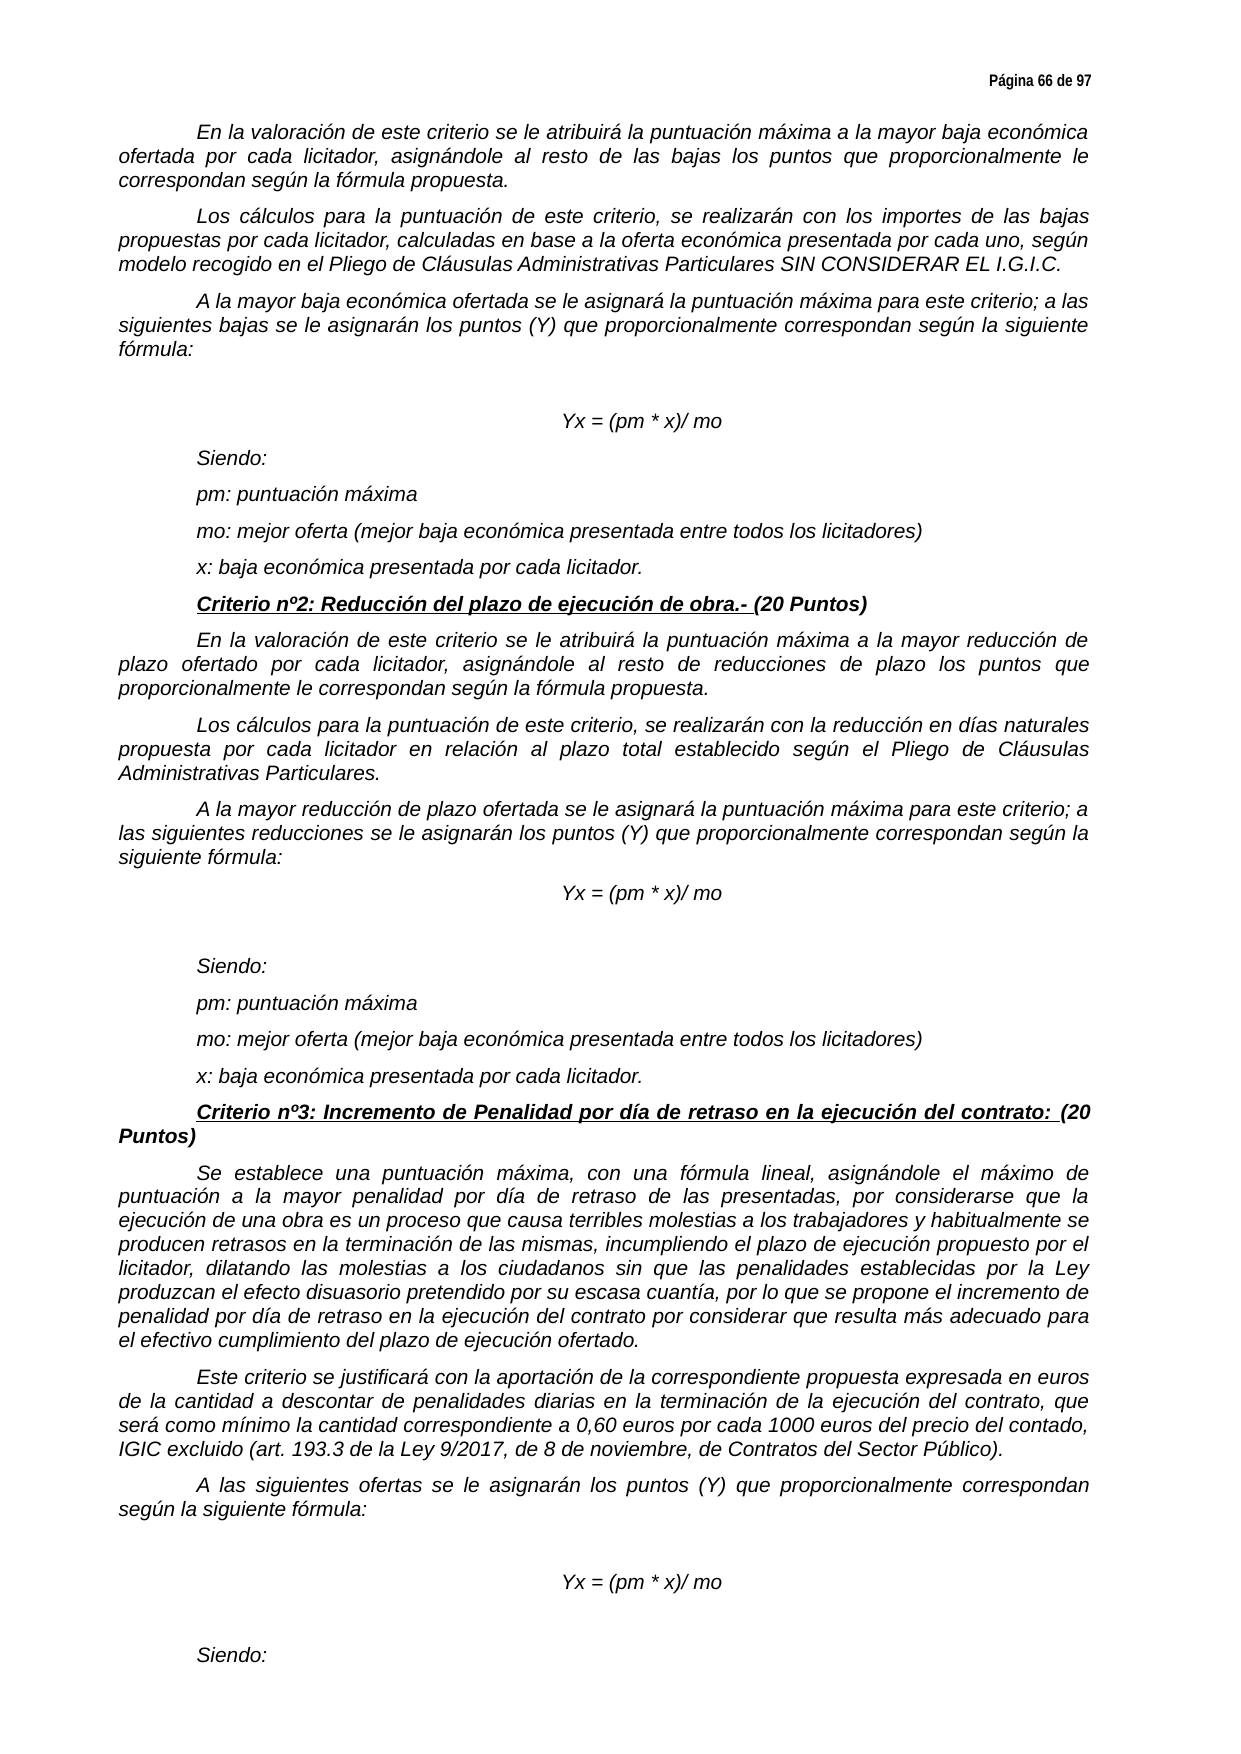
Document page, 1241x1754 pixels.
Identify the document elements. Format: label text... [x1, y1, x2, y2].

text Criterio nº3: Incremento de Penalidad por día de retraso en la ejecución del contrato: (20 Puntos) [118, 1100, 1092, 1148]
text A la mayor baja económica ofertada se le asignará la puntuación máxima para este criterio; a las siguientes bajas se le asignarán los puntos (Y) que proporcionalmente correspondan según la siguiente fórmula: [118, 288, 1092, 360]
text En la valoración de este criterio se le atribuirá la puntuación máxima a la mayor baja económica ofertada por cada licitador, asignándole al resto de las bajas los puntos que proporcionalmente le correspondan según la fórmula propuesta. [118, 120, 1092, 192]
text A las siguientes ofertas se le asignarán los puntos (Y) que proporcionalmente correspondan según la siguiente fórmula: [118, 1473, 1092, 1521]
text pm: puntuación máxima [118, 482, 1092, 506]
text Se establece una puntuación máxima, con una fórmula lineal, asignándole el máximo de puntuación a la mayor penalidad por día de retraso de las presentadas, por considerarse que la ejecución de una obra es un proceso que causa terribles molestias a los trabajadores y habitualmente se producen retrasos en la terminación de las mismas, incumpliendo el plazo de ejecución propuesto por el licitador, dilatando las molestias a los ciudadanos sin que las penalidades establecidas por la Ley produzcan el efecto disuasorio pretendido por su escasa cuantía, por lo que se propone el incremento de penalidad por día de retraso en la ejecución del contrato por considerar que resulta más adecuado para el efectivo cumplimiento del plazo de ejecución ofertado. [118, 1160, 1092, 1352]
text x: baja económica presentada por cada licitador. [118, 1063, 1092, 1087]
text mo: mejor oferta (mejor baja económica presentada entre todos los licitadores) [118, 1027, 1092, 1051]
text Criterio nº2: Reducción del plazo de ejecución de obra.- (20 Puntos) [118, 592, 1092, 616]
text Yx = (pm * x)/ mo [118, 881, 1092, 905]
text Siendo: [118, 954, 1092, 978]
text Este criterio se justificará con la aportación de la correspondiente propuesta expresada en euros de la cantidad a descontar de penalidades diarias en la terminación de la ejecución del contrato, que será como mínimo la cantidad correspondiente a 0,60 euros por cada 1000 euros del precio del contado, IGIC excluido (art. 193.3 de la Ley 9/2017, de 8 de noviembre, de Contratos del Sector Público). [118, 1364, 1092, 1460]
text Yx = (pm * x)/ mo [118, 1570, 1092, 1594]
text Siendo: [118, 1643, 1092, 1667]
text En la valoración de este criterio se le atribuirá la puntuación máxima a la mayor reducción de plazo ofertado por cada licitador, asignándole al resto de reducciones de plazo los puntos que proporcionalmente le correspondan según la fórmula propuesta. [118, 628, 1092, 700]
text A la mayor reducción de plazo ofertada se le asignará la puntuación máxima para este criterio; a las siguientes reducciones se le asignarán los puntos (Y) que proporcionalmente correspondan según la siguiente fórmula: [118, 797, 1092, 869]
text Los cálculos para la puntuación de este criterio, se realizarán con la reducción en días naturales propuesta por cada licitador en relación al plazo total establecido según el Pliego de Cláusulas Administrativas Particulares. [118, 712, 1092, 784]
text Siendo: [118, 446, 1092, 470]
text Los cálculos para la puntuación de este criterio, se realizarán con los importes de las bajas propuestas por cada licitador, calculadas en base a la oferta económica presentada por cada uno, según modelo recogido en el Pliego de Cláusulas Administrativas Particulares SIN CONSIDERAR EL I.G.I.C. [118, 204, 1092, 276]
text pm: puntuación máxima [118, 991, 1092, 1014]
text mo: mejor oferta (mejor baja económica presentada entre todos los licitadores) [118, 519, 1092, 543]
text Yx = (pm * x)/ mo [118, 409, 1092, 433]
text x: baja económica presentada por cada licitador. [118, 555, 1092, 579]
